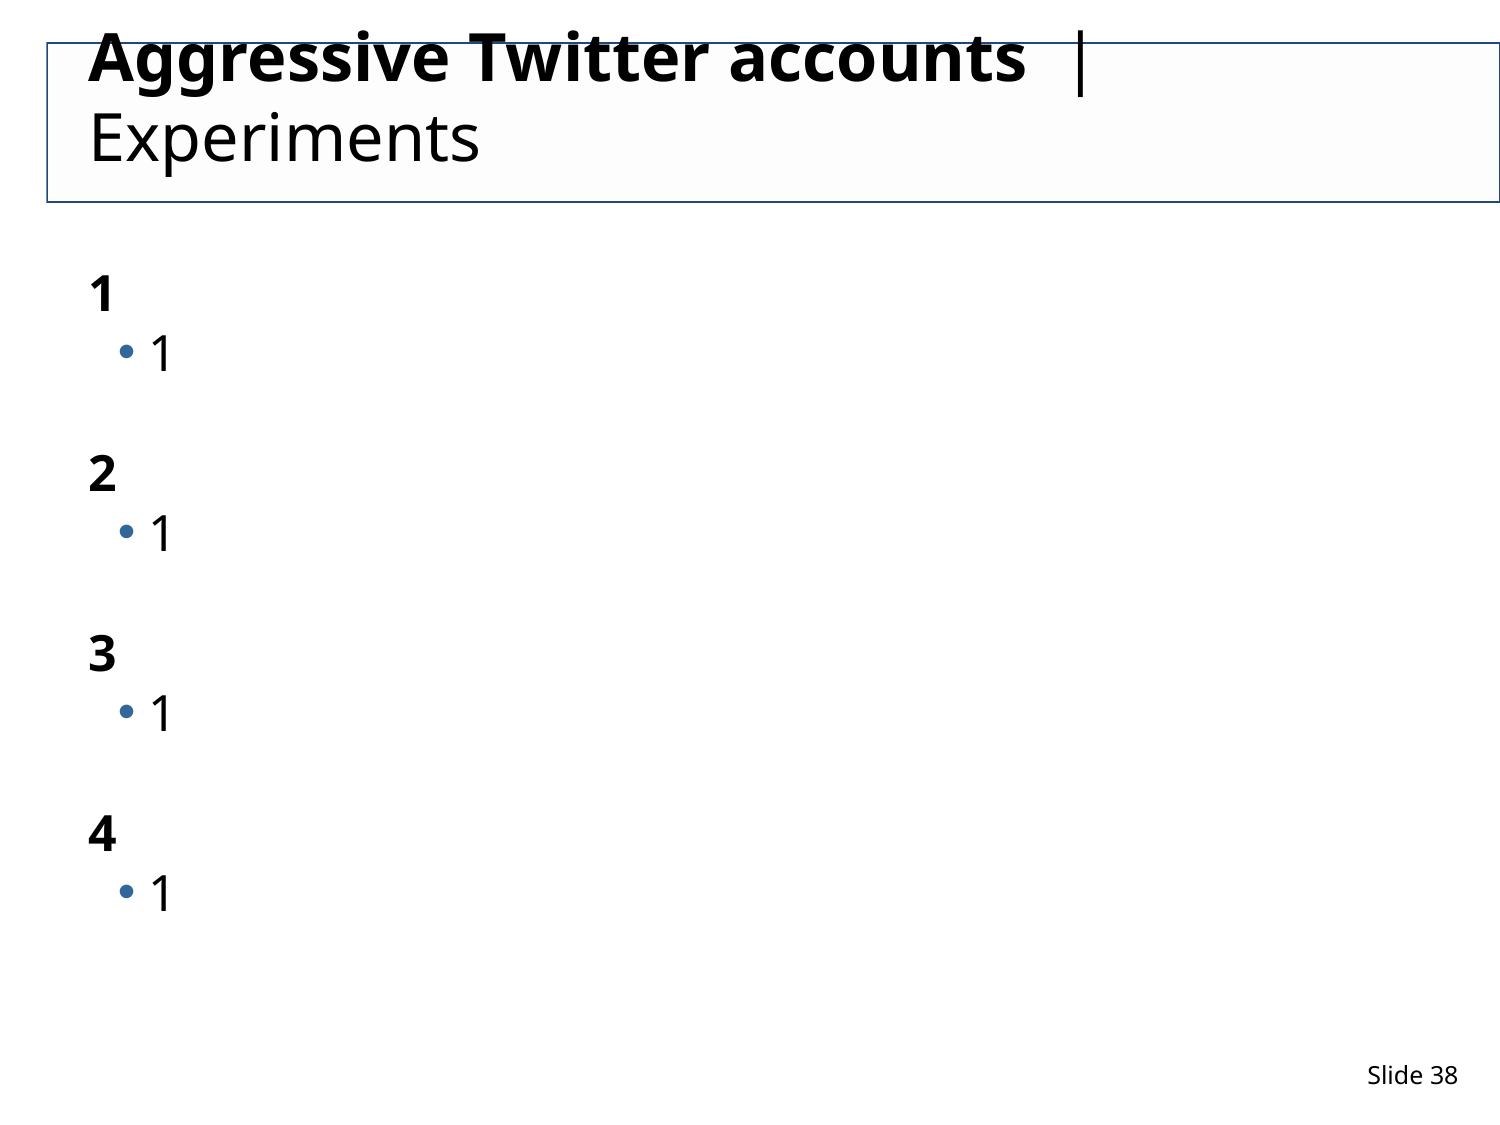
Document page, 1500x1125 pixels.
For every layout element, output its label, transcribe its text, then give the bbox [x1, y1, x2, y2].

text_box Aggressive Twitter accounts | Experiments [88, 42, 1469, 176]
text_box 1 1 2 1 3 1 4 1 [88, 260, 1435, 1029]
